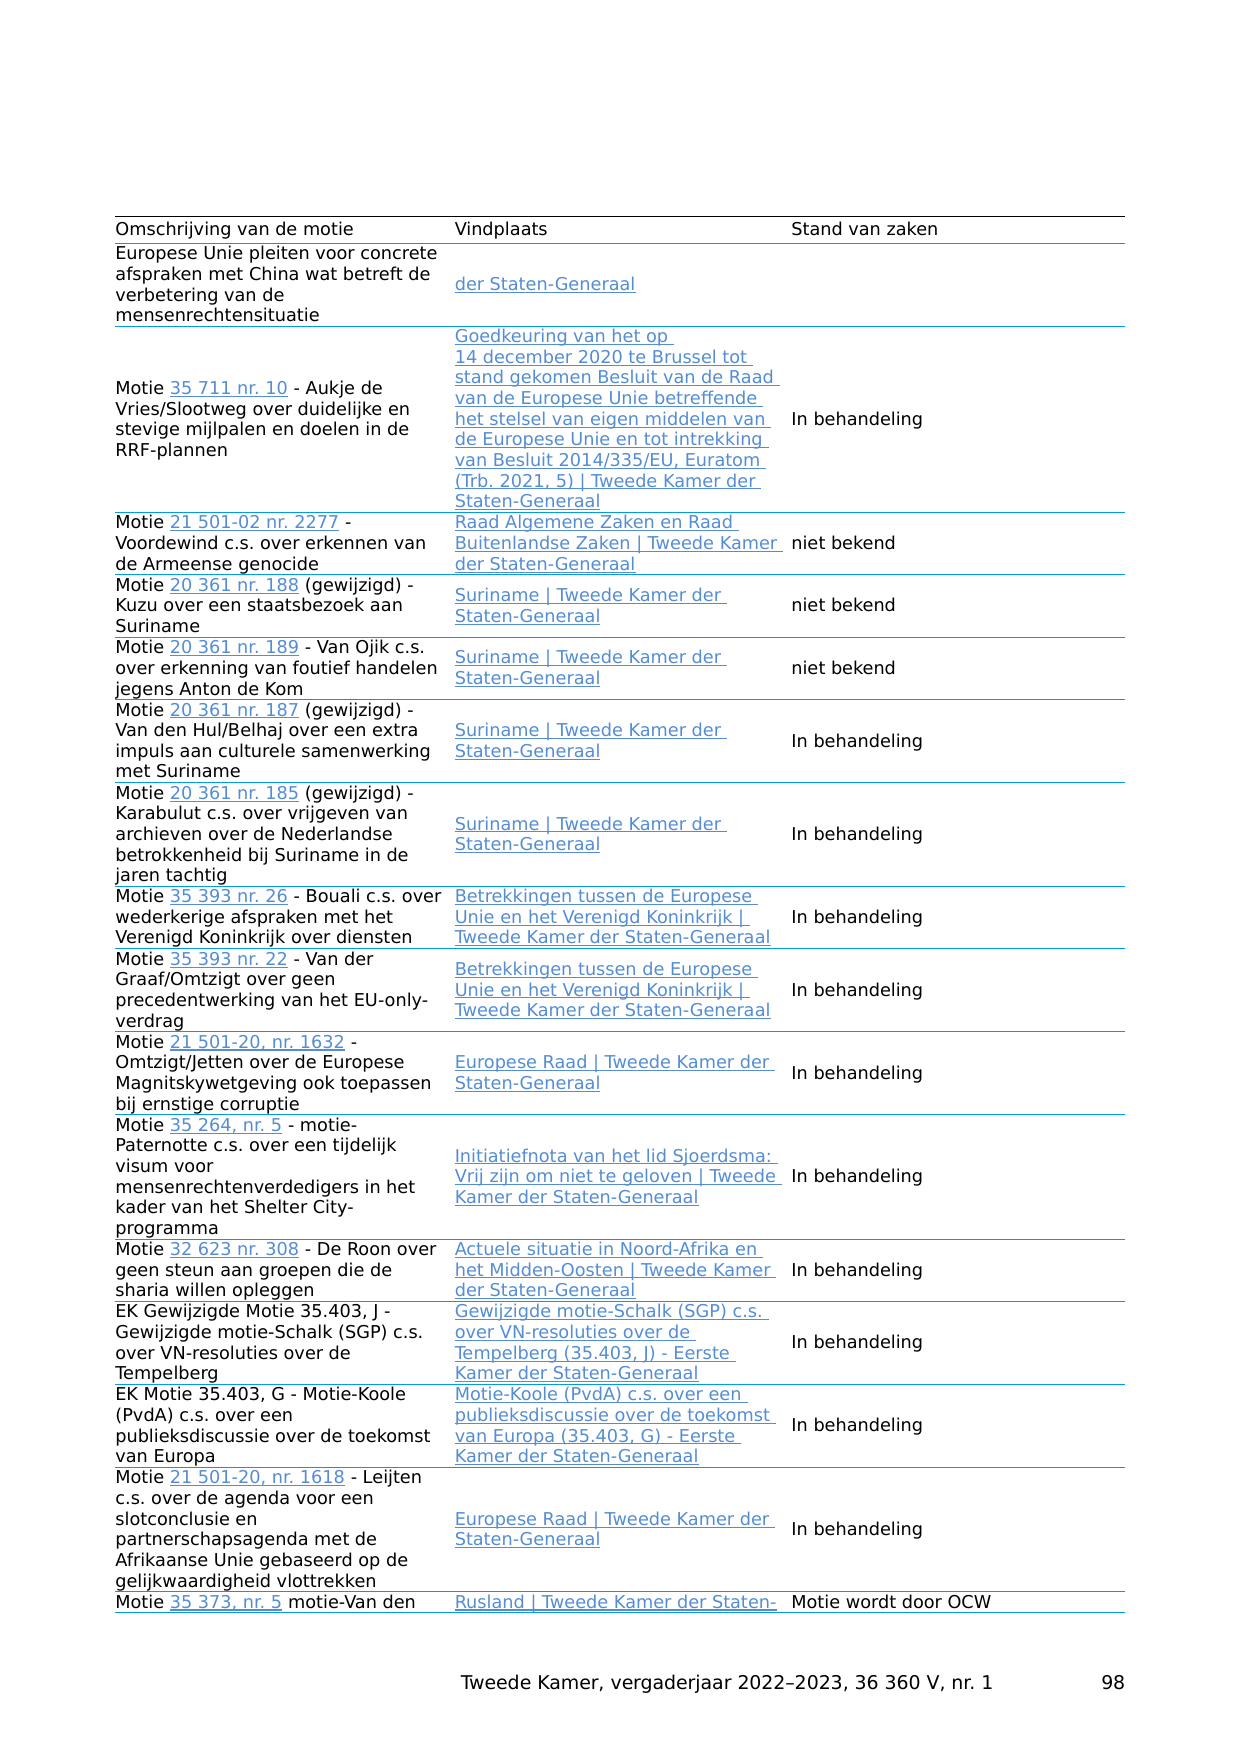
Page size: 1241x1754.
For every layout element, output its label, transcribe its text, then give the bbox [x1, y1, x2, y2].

table_cell EK Gewijzigde Motie 35.403, J - Gewijzigde motie-Schalk (SGP) c.s. over VN-resoluties over de Tempelberg [115, 1302, 452, 1384]
table_cell In behandeling [788, 1240, 1125, 1301]
table_cell Stand van zaken [788, 217, 1125, 243]
table_cell Motie 21 501-20, nr. 1632 - Omtzigt/Jetten over de Europese Magnitskywetgeving ook toepassen bij ernstige corruptie [115, 1032, 452, 1114]
table_cell niet bekend [788, 575, 1125, 637]
table_cell In behandeling [788, 327, 1125, 512]
table_cell In behandeling [788, 1385, 1125, 1467]
table_cell der Staten-Generaal [452, 244, 788, 326]
table_cell Motie 20 361 nr. 189 - Van Ojik c.s. over erkenning van foutief handelen jegens Anton de Kom [115, 638, 452, 699]
table_cell Motie 35 373, nr. 5 motie-Van den [115, 1592, 452, 1612]
table_cell Actuele situatie in Noord-Afrika en het Midden-Oosten | Tweede Kamer der Staten-Generaal [452, 1240, 788, 1301]
table_cell In behandeling [788, 887, 1125, 948]
table_cell Betrekkingen tussen de Europese Unie en het Verenigd Koninkrijk | Tweede Kamer der Staten-Generaal [452, 887, 788, 948]
table_cell Omschrijving van de motie [115, 217, 452, 243]
table_cell Motie 35 393 nr. 22 - Van der Graaf/Omtzigt over geen precedentwerking van het EU-only-verdrag [115, 949, 452, 1031]
table_cell Motie 21 501-02 nr. 2277 - Voordewind c.s. over erkennen van de Armeense genocide [115, 513, 452, 574]
table_cell Goedkeuring van het op 14 december 2020 te Brussel tot stand gekomen Besluit van de Raad van de Europese Unie betreffende het stelsel van eigen middelen van de Europese Unie en tot intrekking van Besluit 2014/335/EU, Euratom (Trb. 2021, 5) | Tweede Kamer der Staten-Generaal [452, 327, 788, 512]
table_cell Suriname | Tweede Kamer der Staten-Generaal [452, 700, 788, 782]
table_cell Initiatiefnota van het lid Sjoerdsma: Vrij zijn om niet te geloven | Tweede Kamer der Staten-Generaal [452, 1115, 788, 1238]
table_cell Gewijzigde motie-Schalk (SGP) c.s. over VN-resoluties over de Tempelberg (35.403, J) - Eerste Kamer der Staten-Generaal [452, 1302, 788, 1384]
table_cell In behandeling [788, 1115, 1125, 1238]
table_cell Europese Unie pleiten voor concrete afspraken met China wat betreft de verbetering van de mensenrechtensituatie [115, 244, 452, 326]
table_cell In behandeling [788, 1032, 1125, 1114]
table_cell Raad Algemene Zaken en Raad Buitenlandse Zaken | Tweede Kamer der Staten-Generaal [452, 513, 788, 574]
table_header Door de Staten-Generaal aanvaarde moties [115, 191, 1125, 216]
table_cell EK Motie 35.403, G - Motie-Koole (PvdA) c.s. over een publieksdiscussie over de toekomst van Europa [115, 1385, 452, 1467]
table_cell Motie 35 393 nr. 26 - Bouali c.s. over wederkerige afspraken met het Verenigd Koninkrijk over diensten [115, 887, 452, 948]
table_cell Motie-Koole (PvdA) c.s. over een publieksdiscussie over de toekomst van Europa (35.403, G) - Eerste Kamer der Staten-Generaal [452, 1385, 788, 1467]
table_cell Motie wordt door OCW [788, 1592, 1125, 1612]
table_cell Motie 20 361 nr. 187 (gewijzigd) - Van den Hul/Belhaj over een extra impuls aan culturele samenwerking met Suriname [115, 700, 452, 782]
table_cell Europese Raad | Tweede Kamer der Staten-Generaal [452, 1032, 788, 1114]
table_cell Motie 21 501-20, nr. 1618 - Leijten c.s. over de agenda voor een slotconclusie en partnerschapsagenda met de Afrikaanse Unie gebaseerd op de gelijkwaardigheid vlottrekken [115, 1468, 452, 1591]
table_cell In behandeling [788, 1302, 1125, 1384]
table_cell Motie 35 711 nr. 10 - Aukje de Vries/Slootweg over duidelijke en stevige mijlpalen en doelen in de RRF-plannen [115, 327, 452, 512]
table_cell Suriname | Tweede Kamer der Staten-Generaal [452, 783, 788, 886]
table_cell In behandeling [788, 783, 1125, 886]
table_cell Motie 35 264, nr. 5 - motie-Paternotte c.s. over een tijdelijk visum voor mensenrechtenverdedigers in het kader van het Shelter City-programma [115, 1115, 452, 1238]
table_cell In behandeling [788, 700, 1125, 782]
table_cell Betrekkingen tussen de Europese Unie en het Verenigd Koninkrijk | Tweede Kamer der Staten-Generaal [452, 949, 788, 1031]
table_cell Motie 32 623 nr. 308 - De Roon over geen steun aan groepen die de sharia willen opleggen [115, 1240, 452, 1301]
table_cell Motie 20 361 nr. 185 (gewijzigd) - Karabulut c.s. over vrijgeven van archieven over de Nederlandse betrokkenheid bij Suriname in de jaren tachtig [115, 783, 452, 886]
table_cell Europese Raad | Tweede Kamer der Staten-Generaal [452, 1468, 788, 1591]
table_cell Suriname | Tweede Kamer der Staten-Generaal [452, 575, 788, 637]
table_cell Motie 20 361 nr. 188 (gewijzigd) - Kuzu over een staatsbezoek aan Suriname [115, 575, 452, 637]
table_cell In behandeling [788, 949, 1125, 1031]
table_cell In behandeling [788, 1468, 1125, 1591]
table_cell Suriname | Tweede Kamer der Staten-Generaal [452, 638, 788, 699]
table_cell niet bekend [788, 513, 1125, 574]
table_cell [788, 244, 1125, 326]
table_cell niet bekend [788, 638, 1125, 699]
table_cell Vindplaats [452, 217, 788, 243]
table_cell Rusland | Tweede Kamer der Staten- [452, 1592, 788, 1612]
